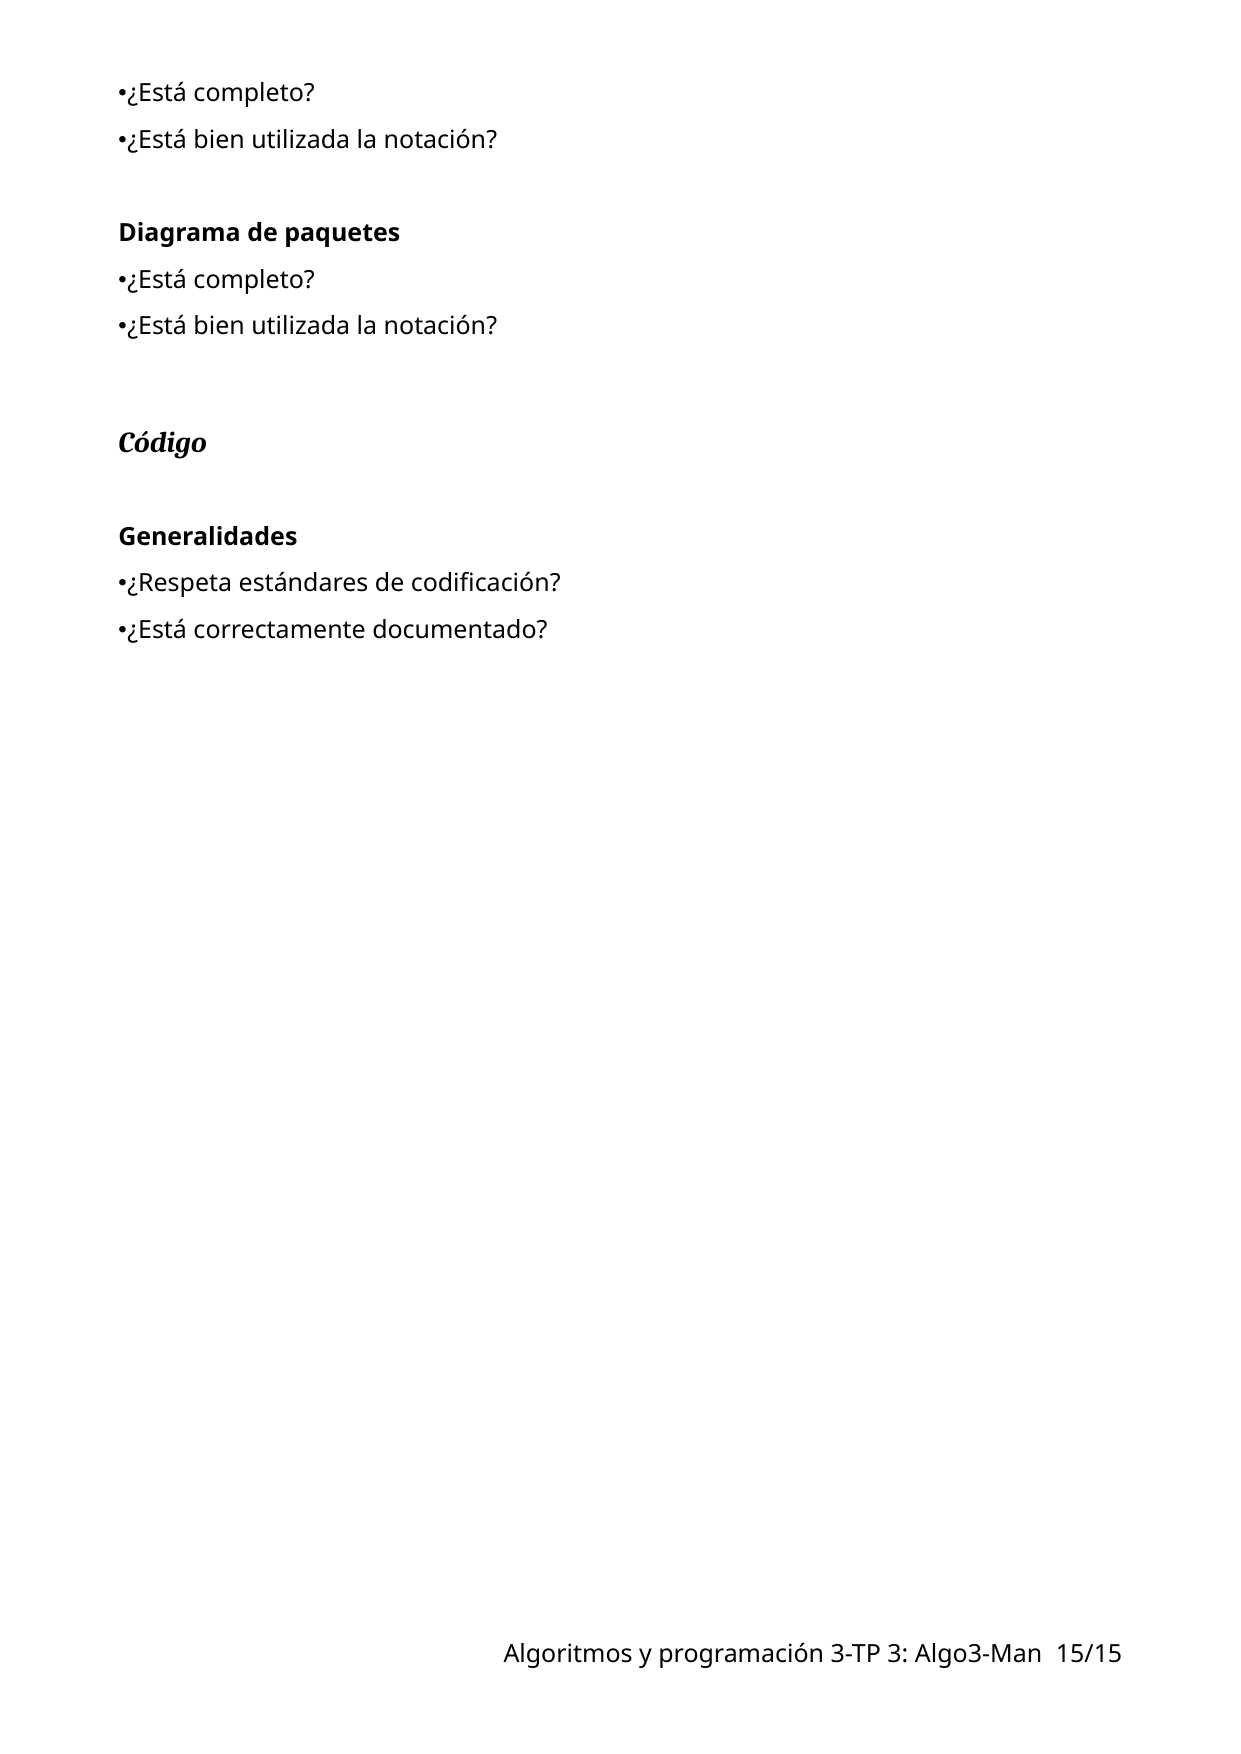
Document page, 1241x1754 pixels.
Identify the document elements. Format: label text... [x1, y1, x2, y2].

list ¿Está completo? [118, 261, 1122, 295]
list ¿Está correctamente documentado? [118, 612, 1122, 646]
subtitle Código [118, 426, 1122, 459]
list ¿Está bien utilizada la notación? [118, 308, 1122, 342]
text Generalidades [118, 518, 1122, 553]
list ¿Está bien utilizada la notación? [118, 122, 1122, 156]
text Diagrama de paquetes [118, 215, 1122, 249]
list ¿Respeta estándares de codificación? [118, 565, 1122, 599]
list ¿Está completo? [118, 75, 1122, 109]
